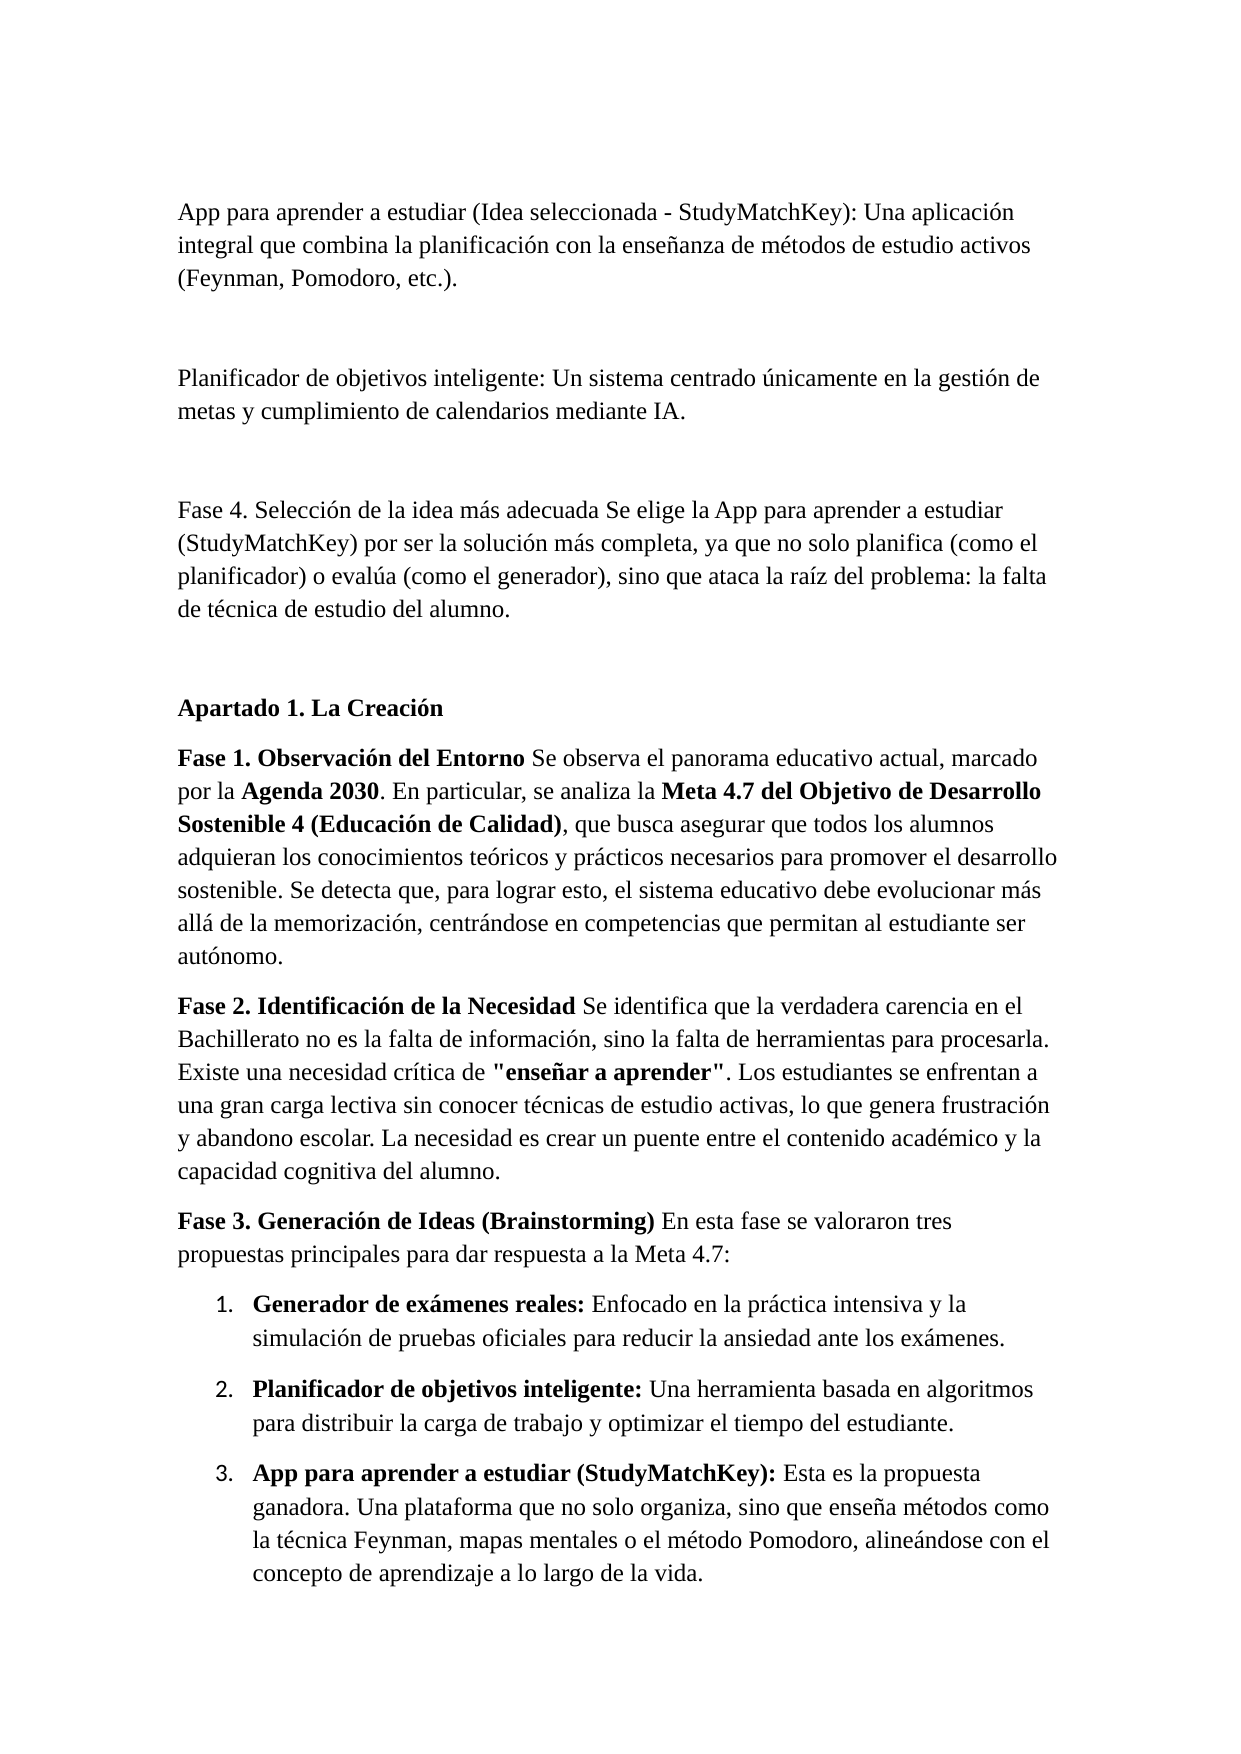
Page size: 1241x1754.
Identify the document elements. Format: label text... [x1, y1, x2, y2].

list App para aprender a estudiar (StudyMatchKey): Esta es la propuesta ganadora. Una plataforma que no solo organiza, sino que enseña métodos como la técnica Feynman, mapas mentales o el método Pomodoro, alineándose con el concepto de aprendizaje a lo largo de la vida. [215, 1457, 1063, 1587]
text Fase 4. Selección de la idea más adecuada Se elige la App para aprender a estudiar (StudyMatchKey) por ser la solución más completa, ya que no solo planifica (como el planificador) o evalúa (como el generador), sino que ataca la raíz del problema: la falta de técnica de estudio del alumno. [177, 495, 1063, 623]
list Generador de exámenes reales: Enfocado en la práctica intensiva y la simulación de pruebas oficiales para reducir la ansiedad ante los exámenes. [215, 1288, 1063, 1352]
text Fase 3. Generación de Ideas (Brainstorming) En esta fase se valoraron tres propuestas principales para dar respuesta a la Meta 4.7: [177, 1206, 1063, 1268]
text Planificador de objetivos inteligente: Un sistema centrado únicamente en la gestión de metas y cumplimiento de calendarios mediante IA. [177, 363, 1063, 424]
text Apartado 1. La Creación [177, 693, 1063, 722]
text App para aprender a estudiar (Idea seleccionada - StudyMatchKey): Una aplicación integral que combina la planificación con la enseñanza de métodos de estudio activos (Feynman, Pomodoro, etc.). [177, 197, 1063, 292]
text Fase 2. Identificación de la Necesidad Se identifica que la verdadera carencia en el Bachillerato no es la falta de información, sino la falta de herramientas para procesarla. Existe una necesidad crítica de "enseñar a aprender". Los estudiantes se enfrentan a una gran carga lectiva sin conocer técnicas de estudio activas, lo que genera frustración y abandono escolar. La necesidad es crear un puente entre el contenido académico y la capacidad cognitiva del alumno. [177, 991, 1063, 1185]
list Planificador de objetivos inteligente: Una herramienta basada en algoritmos para distribuir la carga de trabajo y optimizar el tiempo del estudiante. [215, 1373, 1063, 1437]
text Fase 1. Observación del Entorno Se observa el panorama educativo actual, marcado por la Agenda 2030. En particular, se analiza la Meta 4.7 del Objetivo de Desarrollo Sostenible 4 (Educación de Calidad), que busca asegurar que todos los alumnos adquieran los conocimientos teóricos y prácticos necesarios para promover el desarrollo sostenible. Se detecta que, para lograr esto, el sistema educativo debe evolucionar más allá de la memorización, centrándose en competencias que permitan al estudiante ser autónomo. [177, 743, 1063, 970]
